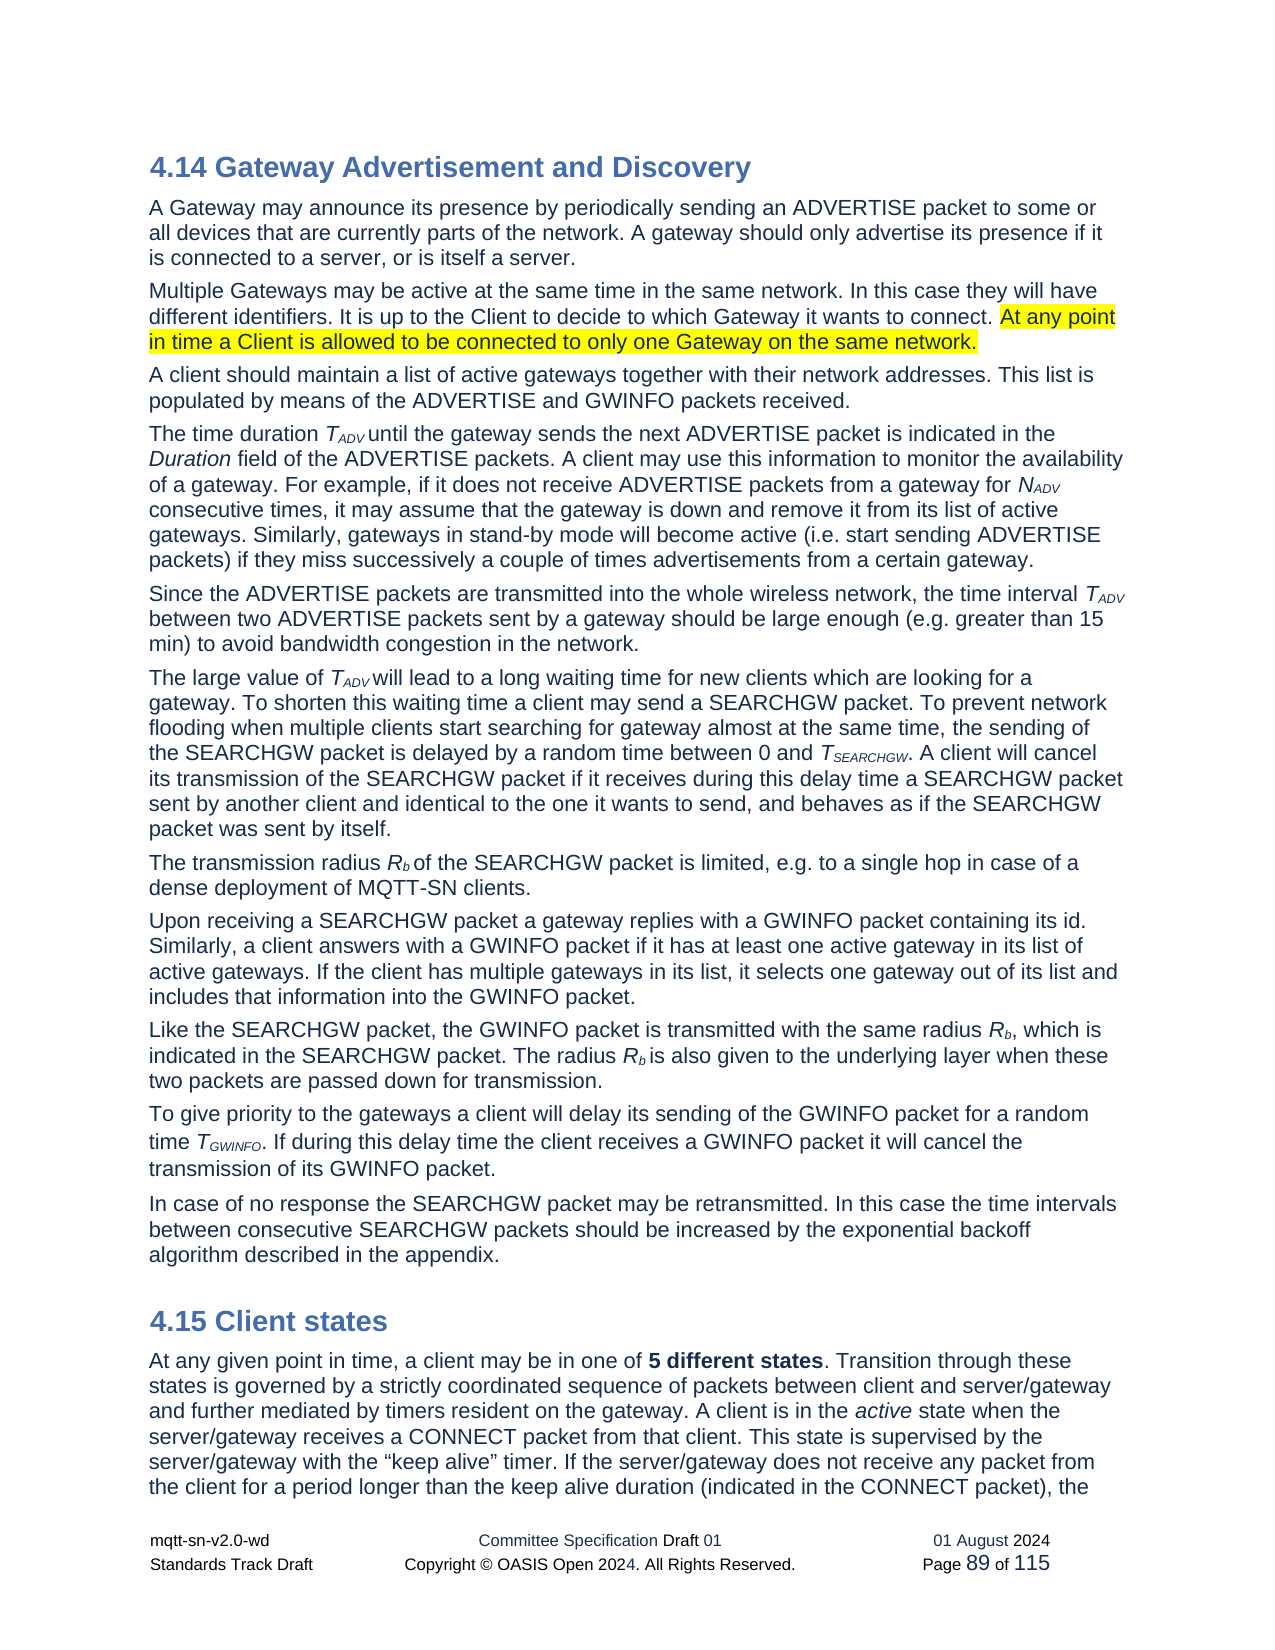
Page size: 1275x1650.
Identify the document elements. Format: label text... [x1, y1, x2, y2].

subtitle 4.15 Client states [150, 1303, 1124, 1337]
text The large value of TADV will lead to a long waiting time for new clients which are looking for a gateway. To shorten this waiting time a client may send a SEARCHGW packet. To prevent network flooding when multiple clients start searching for gateway almost at the same time, the sending of the SEARCHGW packet is delayed by a random time between 0 and TSEARCHGW. A client will cancel its transmission of the SEARCHGW packet if it receives during this delay time a SEARCHGW packet sent by another client and identical to the one it wants to send, and behaves as if the SEARCHGW packet was sent by itself. [148, 665, 1124, 841]
text Since the ADVERTISE packets are transmitted into the whole wireless network, the time interval TADV between two ADVERTISE packets sent by a gateway should be large enough (e.g. greater than 15 min) to avoid bandwidth congestion in the network. [148, 581, 1124, 656]
text The transmission radius Rb of the SEARCHGW packet is limited, e.g. to a single hop in case of a dense deployment of MQTT-SN clients. [148, 849, 1124, 900]
text The time duration TADV until the gateway sends the next ADVERTISE packet is indicated in the Duration field of the ADVERTISE packets. A client may use this information to monitor the availability of a gateway. For example, if it does not receive ADVERTISE packets from a gateway for NADV consecutive times, it may assume that the gateway is down and remove it from its list of active gateways. Similarly, gateways in stand-by mode will become active (i.e. start sending ADVERTISE packets) if they miss successively a couple of times advertisements from a certain gateway. [148, 421, 1124, 572]
text Upon receiving a SEARCHGW packet a gateway replies with a GWINFO packet containing its id. Similarly, a client answers with a GWINFO packet if it has at least one active gateway in its list of active gateways. If the client has multiple gateways in its list, it selects one gateway out of its list and includes that information into the GWINFO packet. [148, 908, 1124, 1009]
text A Gateway may announce its presence by periodically sending an ADVERTISE packet to some or all devices that are currently parts of the network. A gateway should only advertise its presence if it is connected to a server, or is itself a server. [148, 194, 1124, 270]
subtitle 4.14 Gateway Advertisement and Discovery [150, 150, 1124, 183]
text Like the SEARCHGW packet, the GWINFO packet is transmitted with the same radius Rb, which is indicated in the SEARCHGW packet. The radius Rb is also given to the underlying layer when these two packets are passed down for transmission. [148, 1017, 1124, 1093]
text Multiple Gateways may be active at the same time in the same network. In this case they will have different identifiers. It is up to the Client to decide to which Gateway it wants to connect. At any point in time a Client is allowed to be connected to only one Gateway on the same network. [148, 278, 1124, 354]
text At any given point in time, a client may be in one of 5 different states. Transition through these states is governed by a strictly coordinated sequence of packets between client and server/gateway and further mediated by timers resident on the gateway. A client is in the active state when the server/gateway receives a CONNECT packet from that client. This state is supervised by the server/gateway with the “keep alive” timer. If the server/gateway does not receive any packet from the client for a period longer than the keep alive duration (indicated in the CONNECT packet), the [148, 1348, 1124, 1499]
text A client should maintain a list of active gateways together with their network addresses. This list is populated by means of the ADVERTISE and GWINFO packets received. [148, 362, 1124, 413]
text To give priority to the gateways a client will delay its sending of the GWINFO packet for a random time TGWINFO. If during this delay time the client receives a GWINFO packet it will cancel the transmission of its GWINFO packet. [148, 1101, 1124, 1181]
text In case of no response the SEARCHGW packet may be retransmitted. In this case the time intervals between consecutive SEARCHGW packets should be increased by the exponential backoff algorithm described in the appendix. [148, 1191, 1124, 1267]
